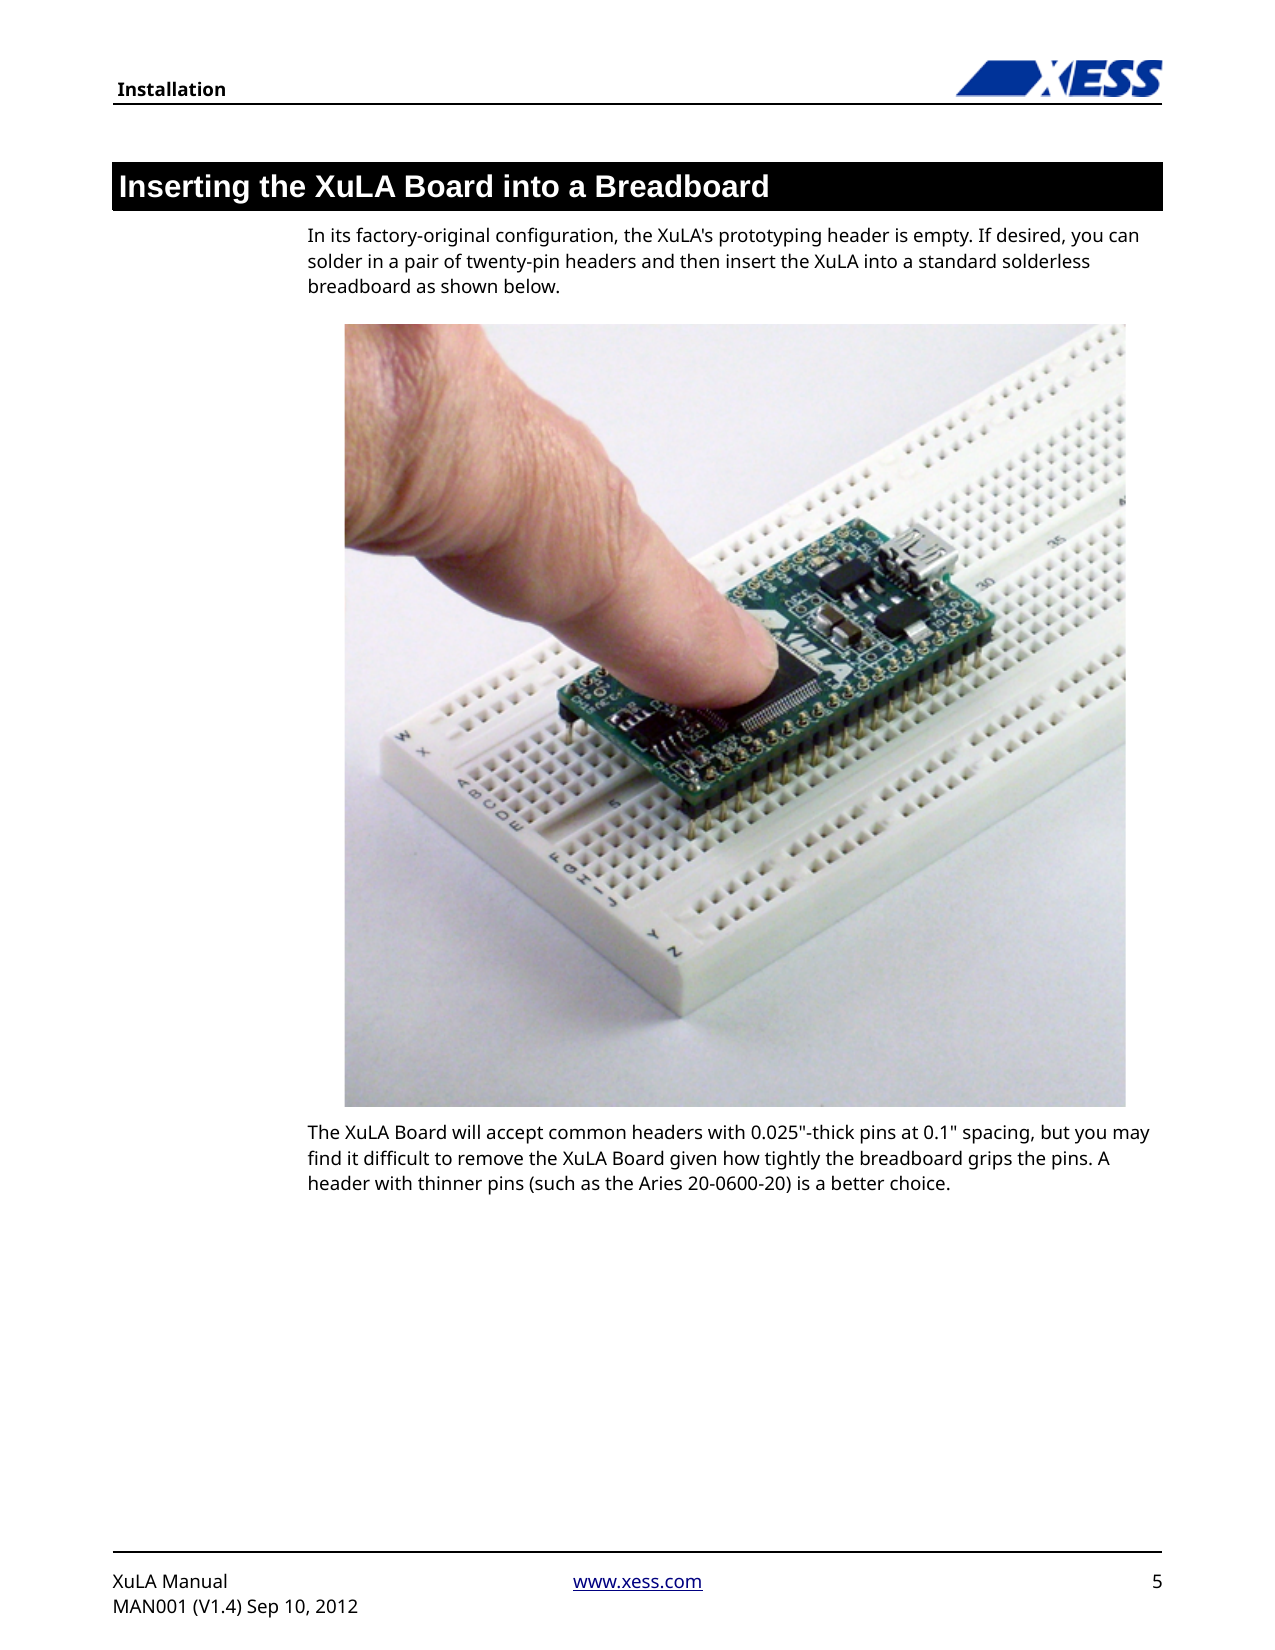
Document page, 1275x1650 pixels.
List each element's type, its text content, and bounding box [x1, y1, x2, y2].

picture [955, 60, 1163, 97]
picture [344, 324, 1126, 1107]
text In its factory-original configuration, the XuLA's prototyping header is empty. If desired, you can solder in a pair of twenty-pin headers and then insert the XuLA into a standard solderless breadboard as shown below. [307, 223, 1162, 299]
text The XuLA Board will accept common headers with 0.025"-thick pins at 0.1" spacing, but you may find it difficult to remove the XuLA Board given how tightly the breadboard grips the pins. A header with thinner pins (such as the Aries 20-0600-20) is a better choice. [307, 1119, 1162, 1196]
subtitle Inserting the XuLA Board into a Breadboard [114, 163, 1162, 210]
